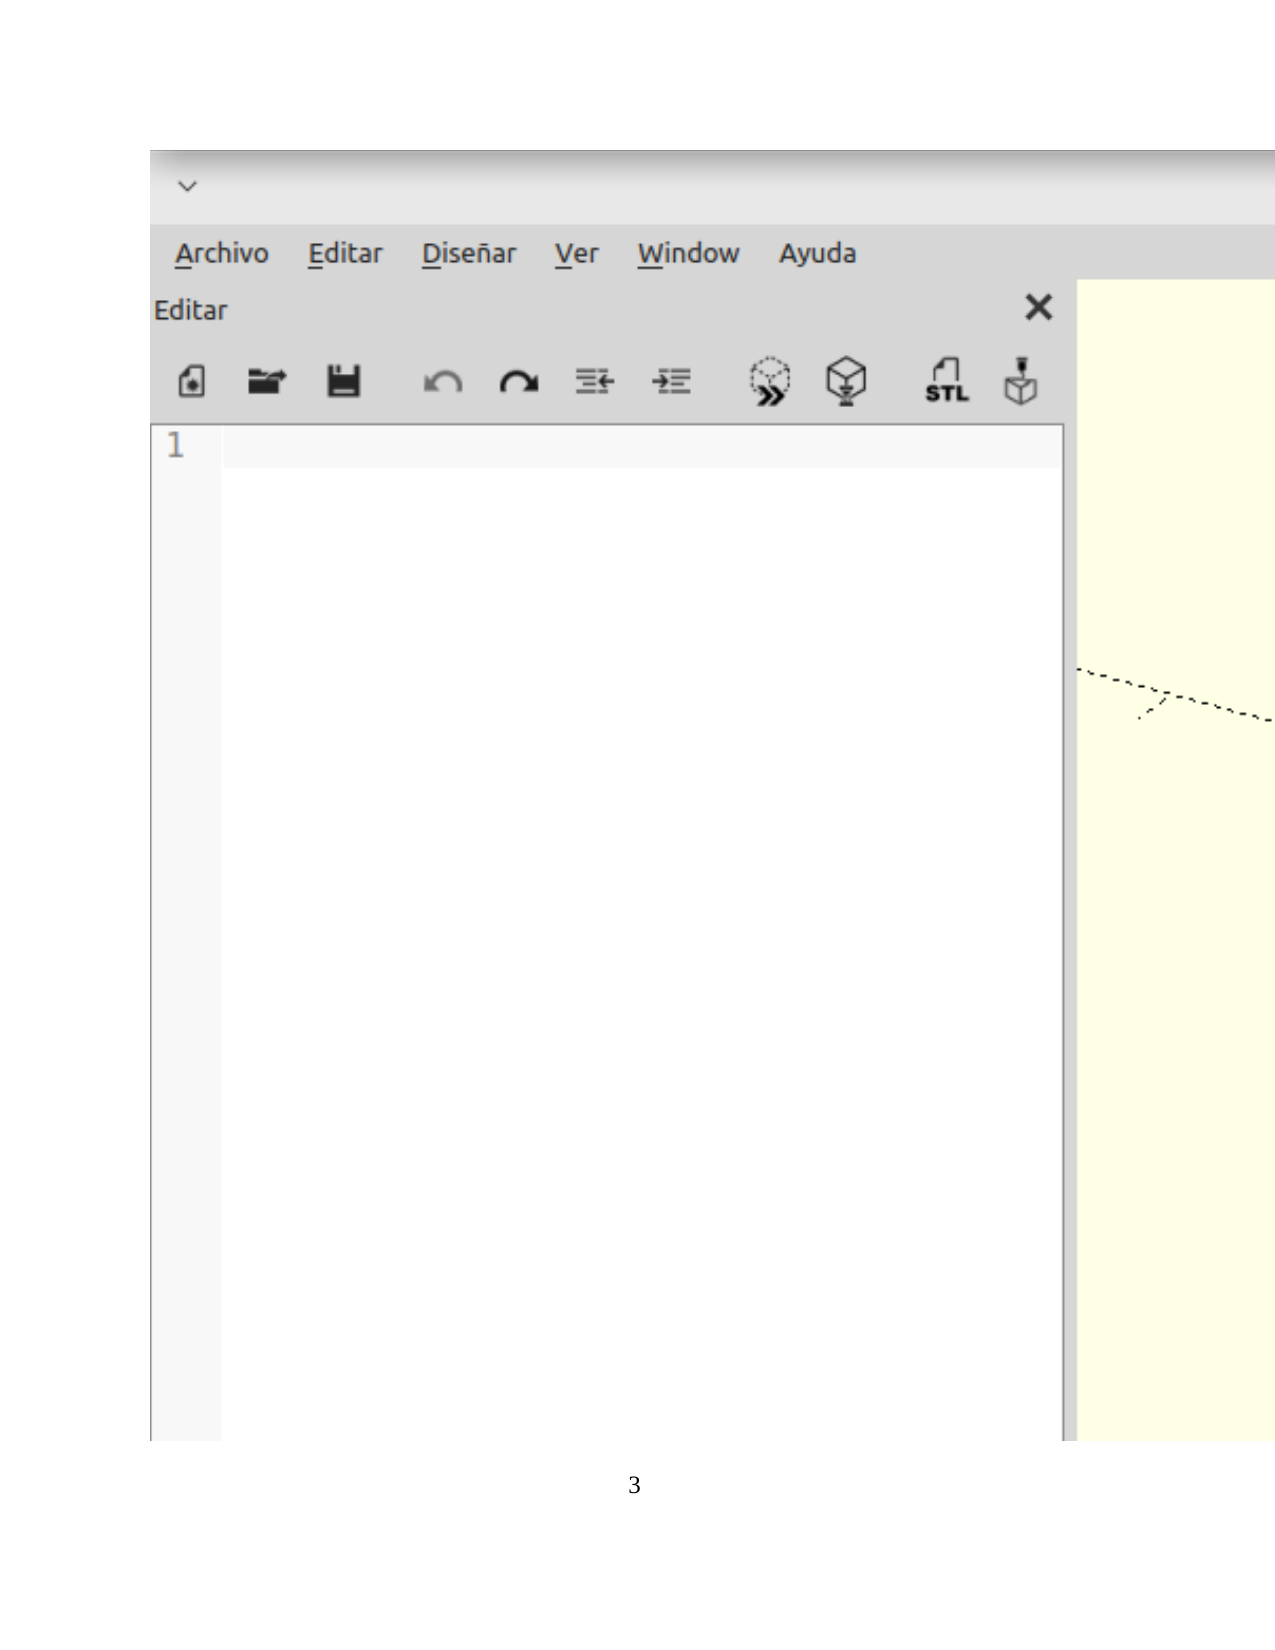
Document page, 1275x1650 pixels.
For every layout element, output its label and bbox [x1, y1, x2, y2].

picture [150, 150, 1275, 1441]
